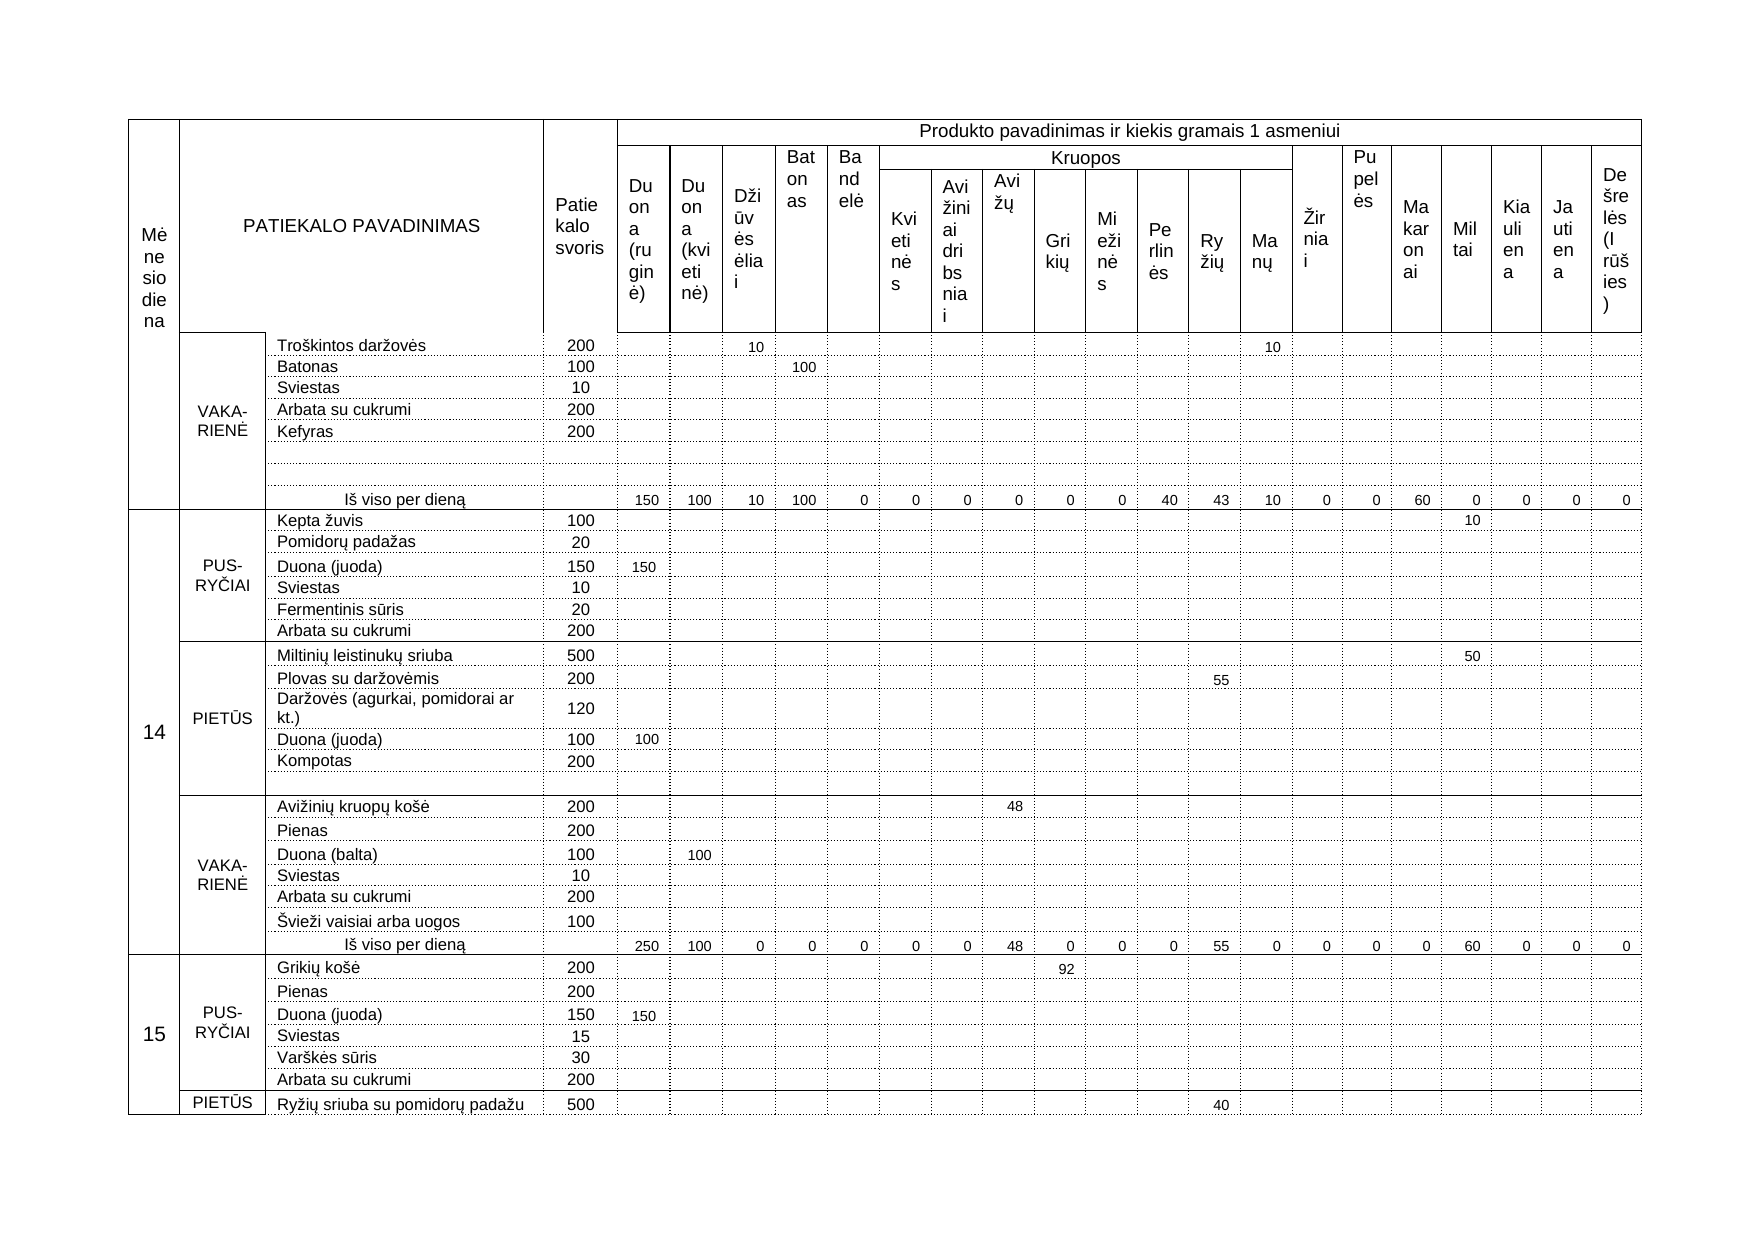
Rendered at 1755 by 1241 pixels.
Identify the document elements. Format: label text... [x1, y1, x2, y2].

table_cell [931, 552, 983, 576]
table_cell [1137, 530, 1189, 552]
table_cell [1442, 885, 1492, 907]
table_cell [1442, 817, 1492, 840]
table_cell [1034, 419, 1086, 441]
table_cell [544, 463, 617, 485]
table_cell [1034, 530, 1086, 552]
table_cell [1189, 1046, 1240, 1068]
table_cell [1492, 688, 1542, 727]
table_cell [880, 398, 931, 419]
table_cell [1240, 840, 1292, 863]
table_cell [1542, 840, 1592, 863]
table_cell [983, 552, 1034, 576]
table_cell [670, 771, 723, 795]
table_cell [618, 796, 670, 817]
table_cell [1392, 642, 1442, 665]
table_cell 48 [983, 796, 1034, 817]
table_cell [1392, 441, 1442, 463]
table_cell [1392, 749, 1442, 771]
table_cell [1492, 665, 1542, 688]
table_cell Duona (juoda) [266, 728, 544, 749]
table_cell [723, 955, 775, 977]
table_cell [880, 749, 931, 771]
table_cell [1442, 1068, 1492, 1090]
table_cell [775, 333, 827, 355]
table_cell [1492, 728, 1542, 749]
table_cell [828, 796, 879, 817]
table_cell [983, 817, 1034, 840]
table_cell [618, 398, 670, 419]
table_cell [670, 728, 723, 749]
table_cell [1189, 771, 1240, 795]
table_cell [828, 749, 879, 771]
table_cell [983, 376, 1034, 397]
table_cell [1392, 1046, 1442, 1068]
table_cell [618, 419, 670, 441]
table_cell [544, 485, 617, 508]
table_cell [880, 376, 931, 397]
table_cell [880, 885, 931, 907]
table_cell [670, 688, 723, 727]
table_cell [775, 642, 827, 665]
table_cell [931, 771, 983, 795]
table_cell [1492, 441, 1542, 463]
table_cell 10 [1442, 510, 1492, 530]
table_cell 0 [1137, 931, 1189, 954]
table_cell [983, 463, 1034, 485]
table_cell [1492, 1024, 1542, 1046]
table_cell [880, 817, 931, 840]
table_cell [1189, 864, 1240, 885]
table_cell [1240, 688, 1292, 727]
table_cell [1292, 619, 1342, 641]
table_cell 20 [544, 530, 617, 552]
table_cell [1292, 355, 1342, 376]
table_cell [1542, 530, 1592, 552]
table_cell 0 [1592, 931, 1642, 954]
table_cell [1137, 817, 1189, 840]
table_cell [1086, 796, 1137, 817]
table_cell Arbata su cukrumi [266, 619, 544, 641]
table_cell [1137, 907, 1189, 931]
table_cell [1292, 1046, 1342, 1068]
table_cell [1492, 576, 1542, 597]
table_cell [1189, 398, 1240, 419]
table_cell [775, 817, 827, 840]
table_cell [1492, 1046, 1542, 1068]
table_cell [828, 1024, 879, 1046]
table_cell 200 [544, 955, 617, 977]
table_cell [1542, 817, 1592, 840]
table_cell [1034, 1001, 1086, 1024]
table_cell [775, 978, 827, 1001]
table_cell [670, 355, 723, 376]
table_cell [1442, 355, 1492, 376]
table_cell [723, 665, 775, 688]
table_cell [670, 376, 723, 397]
table_cell 0 [931, 931, 983, 954]
table_cell [1137, 463, 1189, 485]
table_cell [1034, 510, 1086, 530]
table_cell [880, 576, 931, 597]
table_cell 50 [1442, 642, 1492, 665]
table_cell [618, 441, 670, 463]
table_cell [618, 885, 670, 907]
table_cell [775, 665, 827, 688]
table_cell [1034, 907, 1086, 931]
table_cell [1492, 552, 1542, 576]
table_cell 150 [544, 1001, 617, 1024]
table_cell [1086, 333, 1137, 355]
table_cell [1542, 1068, 1592, 1090]
table_cell 0 [1492, 485, 1542, 508]
table_cell 200 [544, 398, 617, 419]
table_cell [828, 728, 879, 749]
table_cell [775, 398, 827, 419]
table_cell [618, 463, 670, 485]
table_cell Švieži vaisiai arba uogos [266, 907, 544, 931]
table_cell [1392, 665, 1442, 688]
table_cell [775, 530, 827, 552]
table_cell [618, 771, 670, 795]
table_cell 0 [1034, 485, 1086, 508]
table_cell [1189, 355, 1240, 376]
table_cell [880, 510, 931, 530]
table_cell [544, 771, 617, 795]
table_cell [723, 1024, 775, 1046]
table_cell 15 [544, 1024, 617, 1046]
table_cell [880, 598, 931, 619]
table_cell [1189, 688, 1240, 727]
table_cell [1592, 1046, 1642, 1068]
table_cell [1137, 619, 1189, 641]
table_cell [1086, 817, 1137, 840]
table_cell 100 [544, 510, 617, 530]
table_cell [670, 907, 723, 931]
table_cell [880, 1001, 931, 1024]
table_cell [1189, 840, 1240, 863]
table_cell [983, 728, 1034, 749]
table_cell [723, 864, 775, 885]
table_cell [1086, 907, 1137, 931]
table_cell [1086, 665, 1137, 688]
table_cell [1542, 728, 1592, 749]
table_cell [880, 619, 931, 641]
table_cell 10 [1240, 485, 1292, 508]
table_cell [1137, 864, 1189, 885]
table_cell 0 [880, 931, 931, 954]
table_cell [1492, 840, 1542, 863]
table_cell [1342, 978, 1392, 1001]
table_cell [1034, 840, 1086, 863]
table_cell [618, 333, 670, 355]
table_cell [828, 1091, 879, 1113]
table_cell [983, 771, 1034, 795]
table_cell 0 [1542, 931, 1592, 954]
table_cell [618, 955, 670, 977]
table_cell [828, 355, 879, 376]
table_cell [1492, 885, 1542, 907]
table_cell [1342, 1001, 1392, 1024]
table_cell [1542, 510, 1592, 530]
table_cell [1086, 376, 1137, 397]
table_cell [1592, 598, 1642, 619]
table_cell 0 [1342, 485, 1392, 508]
table_cell [1086, 1001, 1137, 1024]
table_cell [670, 530, 723, 552]
table_cell 0 [1292, 485, 1342, 508]
table_cell Jautiena [1542, 146, 1591, 332]
table_cell [1342, 749, 1392, 771]
table_cell [775, 1068, 827, 1090]
table_cell [931, 907, 983, 931]
table_cell [1442, 840, 1492, 863]
table_cell [775, 619, 827, 641]
table_cell [1592, 398, 1642, 419]
table_cell [670, 642, 723, 665]
table_cell [931, 510, 983, 530]
table_cell [1137, 688, 1189, 727]
table_cell 100 [544, 907, 617, 931]
table_cell [1240, 1024, 1292, 1046]
table_cell [1137, 1046, 1189, 1068]
table_cell [880, 1091, 931, 1113]
table_cell [266, 771, 544, 795]
table_cell [1492, 376, 1542, 397]
table_cell [1392, 419, 1442, 441]
table_cell 10 [723, 333, 775, 355]
table_cell [880, 552, 931, 576]
table_cell [1189, 552, 1240, 576]
table_cell [1492, 907, 1542, 931]
table_cell [880, 955, 931, 977]
table_cell [1342, 333, 1392, 355]
table_cell [931, 419, 983, 441]
table_cell [1592, 441, 1642, 463]
table_cell [1292, 376, 1342, 397]
table_cell [1592, 665, 1642, 688]
table_cell [723, 355, 775, 376]
table_cell [1492, 1001, 1542, 1024]
table_cell [1492, 817, 1542, 840]
table_cell [1240, 642, 1292, 665]
table_cell VAKA- RIENĖ [180, 333, 265, 508]
table_cell [1592, 510, 1642, 530]
table_cell 500 [544, 1091, 617, 1113]
table_cell [1342, 1068, 1392, 1090]
table_cell [1592, 1068, 1642, 1090]
table_cell 20 [544, 598, 617, 619]
table_cell [723, 576, 775, 597]
table_cell [1592, 771, 1642, 795]
table_cell 200 [544, 419, 617, 441]
table_cell [1392, 978, 1442, 1001]
table_cell [828, 376, 879, 397]
table_cell 100 [618, 728, 670, 749]
table_cell [723, 907, 775, 931]
table_cell [1342, 864, 1392, 885]
table_cell 0 [1342, 931, 1392, 954]
table_cell [775, 1091, 827, 1113]
table_cell [1240, 1001, 1292, 1024]
table_cell [670, 1046, 723, 1068]
table_cell [1342, 619, 1392, 641]
table_cell [618, 1068, 670, 1090]
table_cell [1034, 463, 1086, 485]
table_cell [931, 955, 983, 977]
table_cell [828, 441, 879, 463]
table_cell [618, 598, 670, 619]
table_cell [983, 1046, 1034, 1068]
table_cell [618, 1024, 670, 1046]
table_cell [1240, 576, 1292, 597]
table_cell [1492, 398, 1542, 419]
table_cell [983, 840, 1034, 863]
table_cell [1034, 619, 1086, 641]
table_cell [775, 510, 827, 530]
table_cell [1342, 728, 1392, 749]
table_cell [1592, 530, 1642, 552]
table_cell [1240, 598, 1292, 619]
table_cell [1542, 749, 1592, 771]
table_cell [1086, 355, 1137, 376]
table_cell [1442, 955, 1492, 977]
table_cell [723, 419, 775, 441]
table_cell [828, 665, 879, 688]
table_cell [1086, 1091, 1137, 1113]
table_cell [1542, 376, 1592, 397]
table_cell [1086, 771, 1137, 795]
table_cell [1492, 619, 1542, 641]
table_cell [1086, 1024, 1137, 1046]
table_cell [1086, 955, 1137, 977]
table_header PATIEKALO PAVADINIMAS [180, 120, 543, 332]
table_cell [983, 885, 1034, 907]
table_cell 0 [1592, 485, 1642, 508]
table_cell [828, 817, 879, 840]
table_cell 0 [931, 485, 983, 508]
table_cell [931, 728, 983, 749]
table_cell 48 [983, 931, 1034, 954]
table_cell [1442, 864, 1492, 885]
table_cell 60 [1392, 485, 1442, 508]
table_cell 200 [544, 665, 617, 688]
table_cell [983, 398, 1034, 419]
table_cell 150 [618, 552, 670, 576]
table_cell [1137, 955, 1189, 977]
table_cell [931, 840, 983, 863]
table_cell [1292, 530, 1342, 552]
table_cell 0 [880, 485, 931, 508]
table_cell [1542, 441, 1592, 463]
table_cell [1542, 796, 1592, 817]
table_cell [670, 510, 723, 530]
table_cell [1292, 1001, 1342, 1024]
table_cell [880, 642, 931, 665]
table_cell [618, 355, 670, 376]
table_cell [1137, 1024, 1189, 1046]
table_cell Dešrelės (I rūšies) [1592, 146, 1641, 332]
table_cell Kefyras [266, 419, 544, 441]
table_cell 0 [828, 485, 879, 508]
table_cell [1492, 1091, 1542, 1113]
table_cell Pomidorų padažas [266, 530, 544, 552]
table_cell [1292, 796, 1342, 817]
table_cell [1392, 728, 1442, 749]
table_cell [670, 619, 723, 641]
table_cell [775, 376, 827, 397]
table_cell [1086, 728, 1137, 749]
table_cell Iš viso per dieną [266, 931, 544, 954]
table_cell [931, 530, 983, 552]
table_cell [931, 796, 983, 817]
table_cell [1342, 1091, 1392, 1113]
table_cell [1292, 510, 1342, 530]
table_cell [670, 1001, 723, 1024]
table_cell [1442, 552, 1492, 576]
table_cell Žirniai [1293, 146, 1342, 332]
table_cell [1592, 642, 1642, 665]
table_cell [1492, 771, 1542, 795]
table_cell Džiūvėsėliai [723, 146, 775, 332]
table_cell [1189, 598, 1240, 619]
table_cell [1492, 355, 1542, 376]
table_cell [1240, 530, 1292, 552]
table_cell [723, 530, 775, 552]
table_cell 0 [1240, 931, 1292, 954]
table_cell [1342, 817, 1392, 840]
table_cell [1240, 665, 1292, 688]
table_cell [1137, 978, 1189, 1001]
table_cell [1542, 333, 1592, 355]
table_cell [1292, 840, 1342, 863]
table_cell 10 [544, 376, 617, 397]
table_cell [670, 885, 723, 907]
table_cell [828, 510, 879, 530]
table_cell [1542, 619, 1592, 641]
table_cell [1240, 749, 1292, 771]
table_cell [828, 907, 879, 931]
table_cell [828, 333, 879, 355]
table_cell [1292, 598, 1342, 619]
table_cell 40 [1189, 1091, 1240, 1113]
table_cell [618, 1046, 670, 1068]
table_cell [931, 642, 983, 665]
table_cell [983, 419, 1034, 441]
table_cell [1292, 771, 1342, 795]
table_cell [1592, 864, 1642, 885]
table_cell [1292, 728, 1342, 749]
table_cell [1292, 463, 1342, 485]
table_cell [931, 598, 983, 619]
table_cell [775, 1046, 827, 1068]
table_cell 0 [1034, 931, 1086, 954]
table_cell Iš viso per dieną [266, 485, 544, 508]
table_cell [1086, 840, 1137, 863]
table_cell [1240, 864, 1292, 885]
table_cell [1392, 885, 1442, 907]
table_cell [1240, 817, 1292, 840]
table_cell [1034, 441, 1086, 463]
table_cell [1034, 665, 1086, 688]
table_cell [1592, 376, 1642, 397]
table_cell 200 [544, 978, 617, 1001]
table_cell [1392, 688, 1442, 727]
table_cell Batonas [776, 146, 827, 332]
table_cell [1542, 642, 1592, 665]
table_cell [880, 1068, 931, 1090]
table_cell [723, 552, 775, 576]
table_cell 10 [1240, 333, 1292, 355]
table_cell [1342, 1024, 1392, 1046]
table_cell [1292, 885, 1342, 907]
table_cell [670, 598, 723, 619]
table_header Mėnesio diena [129, 120, 179, 332]
table_cell [1342, 530, 1392, 552]
table_cell [1392, 576, 1442, 597]
table_cell [1592, 955, 1642, 977]
table_cell [1592, 1024, 1642, 1046]
table_cell [1086, 1068, 1137, 1090]
table_cell [670, 419, 723, 441]
table_cell [775, 728, 827, 749]
table_cell 10 [544, 576, 617, 597]
table_cell 100 [544, 728, 617, 749]
table_cell [1592, 840, 1642, 863]
table_cell Avižiniai dribsniai [932, 170, 982, 332]
table_cell Sviestas [266, 576, 544, 597]
table_cell Kruopos [880, 146, 1292, 169]
table_cell [723, 642, 775, 665]
table_cell [1240, 619, 1292, 641]
table_cell [1592, 463, 1642, 485]
table_cell [1137, 576, 1189, 597]
table_cell [670, 1091, 723, 1113]
table_cell [1492, 1068, 1542, 1090]
table_cell [983, 1001, 1034, 1024]
table_cell [1137, 665, 1189, 688]
table_cell [1034, 817, 1086, 840]
table_cell [828, 978, 879, 1001]
table_cell [775, 576, 827, 597]
table_cell [1392, 1024, 1442, 1046]
table_cell [1034, 796, 1086, 817]
table_cell [1342, 355, 1392, 376]
table_cell [1034, 728, 1086, 749]
table_cell [1189, 576, 1240, 597]
table_cell 200 [544, 1068, 617, 1090]
table_cell [618, 1091, 670, 1113]
table_cell [983, 642, 1034, 665]
table_cell [1189, 907, 1240, 931]
table_cell [1137, 885, 1189, 907]
table_cell 43 [1189, 485, 1240, 508]
table_cell [1137, 510, 1189, 530]
table_cell [1137, 376, 1189, 397]
table_cell 0 [1292, 931, 1342, 954]
table_cell [931, 398, 983, 419]
table_cell [880, 1024, 931, 1046]
table_cell [1034, 749, 1086, 771]
table_cell [618, 576, 670, 597]
table_cell [1034, 1024, 1086, 1046]
table_cell [1542, 598, 1592, 619]
table_cell [931, 576, 983, 597]
table_cell [931, 885, 983, 907]
table_cell [1592, 355, 1642, 376]
table_cell [1442, 1046, 1492, 1068]
table_cell 150 [618, 1001, 670, 1024]
table_cell [1342, 510, 1392, 530]
table_cell [1137, 419, 1189, 441]
table_cell 120 [544, 688, 617, 727]
table_cell [1137, 398, 1189, 419]
table_cell [1086, 510, 1137, 530]
table_cell [983, 576, 1034, 597]
table_cell [828, 955, 879, 977]
table_cell [983, 1068, 1034, 1090]
table_cell [1189, 885, 1240, 907]
table_cell [1240, 1091, 1292, 1113]
table_cell [1240, 463, 1292, 485]
table_cell [931, 355, 983, 376]
table_cell [983, 355, 1034, 376]
table_cell [1086, 441, 1137, 463]
table_cell [775, 864, 827, 885]
table_cell [1189, 463, 1240, 485]
table_cell [1034, 333, 1086, 355]
table_cell [1392, 907, 1442, 931]
table_cell [1189, 955, 1240, 977]
table_cell [1342, 419, 1392, 441]
table_cell [1492, 642, 1542, 665]
table_cell [1592, 728, 1642, 749]
table_cell Duona (balta) [266, 840, 544, 863]
table_cell [1492, 463, 1542, 485]
table_cell [1492, 598, 1542, 619]
table_cell [1542, 463, 1592, 485]
table_cell [880, 530, 931, 552]
table_cell [880, 978, 931, 1001]
table_cell [723, 463, 775, 485]
table_cell [880, 688, 931, 727]
table_cell [1034, 576, 1086, 597]
table_cell [1442, 333, 1492, 355]
table_cell [1342, 441, 1392, 463]
table_cell Grikių [1035, 170, 1085, 332]
table_cell [1442, 1091, 1492, 1113]
table_cell Ryžių sriuba su pomidorų padažu [266, 1091, 544, 1113]
table_cell [1492, 419, 1542, 441]
table_cell [1592, 619, 1642, 641]
table_cell [983, 864, 1034, 885]
table_cell [1086, 688, 1137, 727]
table_cell 0 [1492, 931, 1542, 954]
table_cell Miltinių leistinukų sriuba [266, 642, 544, 665]
table_cell [723, 1068, 775, 1090]
table_cell PIETŪS [180, 1091, 265, 1113]
table_cell [983, 441, 1034, 463]
table_cell [828, 1068, 879, 1090]
table_cell [618, 665, 670, 688]
table_cell [1086, 642, 1137, 665]
table_cell Daržovės (agurkai, pomidorai ar kt.) [266, 688, 544, 727]
table_cell [1292, 552, 1342, 576]
table_cell Sviestas [266, 376, 544, 397]
table_cell [1492, 749, 1542, 771]
table_cell [1492, 796, 1542, 817]
table_cell [1086, 530, 1137, 552]
table_cell [1392, 463, 1442, 485]
table_cell [983, 907, 1034, 931]
table_cell [828, 885, 879, 907]
table_cell [1442, 1001, 1492, 1024]
table_cell [1442, 576, 1492, 597]
table_cell [1137, 1091, 1189, 1113]
table_cell [723, 441, 775, 463]
table_cell [1292, 441, 1342, 463]
table_cell [1292, 398, 1342, 419]
table_cell [983, 665, 1034, 688]
table_cell [1086, 619, 1137, 641]
table_cell [1240, 355, 1292, 376]
table_cell [1442, 978, 1492, 1001]
table_cell Duona (ruginė) [618, 146, 669, 332]
table_cell [1292, 688, 1342, 727]
table_cell [1034, 355, 1086, 376]
table_cell [1137, 333, 1189, 355]
table_cell [1392, 530, 1442, 552]
table_cell 0 [1442, 485, 1492, 508]
table_cell Pienas [266, 978, 544, 1001]
table_cell [1189, 1068, 1240, 1090]
table_cell 15 [129, 955, 179, 1113]
table_cell [1542, 955, 1592, 977]
table_cell [1442, 1024, 1492, 1046]
table_cell [1542, 864, 1592, 885]
table_cell [983, 530, 1034, 552]
table_cell [931, 619, 983, 641]
table_cell [1592, 978, 1642, 1001]
table_cell [931, 749, 983, 771]
table_cell [1086, 749, 1137, 771]
table_cell [1189, 619, 1240, 641]
table_cell [880, 840, 931, 863]
table_cell [983, 749, 1034, 771]
table_cell [1592, 885, 1642, 907]
table_cell 14 [129, 510, 179, 954]
table_cell [1342, 796, 1392, 817]
table_cell [266, 463, 544, 485]
table_cell [1542, 552, 1592, 576]
table_cell [1189, 728, 1240, 749]
table_cell 100 [775, 485, 827, 508]
table_cell [775, 463, 827, 485]
table_cell [1492, 333, 1542, 355]
table_cell [931, 1046, 983, 1068]
table_cell [670, 665, 723, 688]
table_cell [1442, 398, 1492, 419]
table_cell [1542, 355, 1592, 376]
table_cell [880, 864, 931, 885]
table_cell [1342, 885, 1392, 907]
table_cell Sviestas [266, 1024, 544, 1046]
table_cell [1137, 355, 1189, 376]
table_cell [1342, 552, 1392, 576]
table_cell [828, 642, 879, 665]
table_cell [618, 619, 670, 641]
table_cell [618, 978, 670, 1001]
table_cell 0 [983, 485, 1034, 508]
table_cell Batonas [266, 355, 544, 376]
table_cell [931, 376, 983, 397]
table_cell Avižinių kruopų košė [266, 796, 544, 817]
table_cell Kvietinės [880, 170, 931, 332]
table_cell Manų [1241, 170, 1292, 332]
table_cell [880, 728, 931, 749]
table_cell [1240, 978, 1292, 1001]
table_cell [1034, 885, 1086, 907]
table_cell [618, 749, 670, 771]
table_cell [880, 463, 931, 485]
table_cell [618, 817, 670, 840]
table_cell [670, 749, 723, 771]
table_cell [1392, 398, 1442, 419]
table_cell 40 [1137, 485, 1189, 508]
table_cell 0 [1086, 931, 1137, 954]
table_cell [1137, 642, 1189, 665]
table_cell [1034, 864, 1086, 885]
table_cell [670, 817, 723, 840]
table_cell [828, 552, 879, 576]
table_cell [1592, 333, 1642, 355]
table_cell [1240, 771, 1292, 795]
table_cell [828, 530, 879, 552]
table_cell [983, 510, 1034, 530]
table_cell PUS- RYČIAI [180, 510, 265, 641]
table_cell [1240, 552, 1292, 576]
table_cell [1392, 1091, 1442, 1113]
table_cell [1342, 463, 1392, 485]
table_cell [723, 796, 775, 817]
table_cell 55 [1189, 665, 1240, 688]
table_cell [1342, 642, 1392, 665]
table_cell [1137, 728, 1189, 749]
table_cell [1542, 1024, 1592, 1046]
table_cell [618, 530, 670, 552]
table_cell [775, 688, 827, 727]
table_cell [828, 398, 879, 419]
table_cell [1086, 885, 1137, 907]
table_cell Duona (juoda) [266, 552, 544, 576]
table_cell 10 [723, 485, 775, 508]
table_cell [544, 441, 617, 463]
table_cell [983, 1091, 1034, 1113]
table_cell [828, 619, 879, 641]
table_cell [1189, 333, 1240, 355]
table_header Patiekalo svoris [544, 120, 617, 332]
table_cell 200 [544, 332, 617, 355]
table_cell 0 [828, 931, 879, 954]
table_cell Ryžių [1189, 170, 1240, 332]
table_cell [1034, 642, 1086, 665]
table_cell 0 [775, 931, 827, 954]
table_cell [1542, 907, 1592, 931]
table_cell [1342, 576, 1392, 597]
table_cell [880, 665, 931, 688]
table_cell [1442, 688, 1492, 727]
table_cell [723, 817, 775, 840]
table_cell Grikių košė [266, 955, 544, 977]
table_cell [1342, 840, 1392, 863]
table_cell [1542, 885, 1592, 907]
table_cell [775, 955, 827, 977]
table_cell [1542, 1001, 1592, 1024]
table_cell [775, 749, 827, 771]
table_cell Bandelė [828, 146, 879, 332]
table_cell [1240, 1068, 1292, 1090]
table_cell [1240, 376, 1292, 397]
table_cell [1442, 376, 1492, 397]
table_cell [618, 510, 670, 530]
table_cell 100 [670, 931, 723, 954]
table_cell [723, 1046, 775, 1068]
table_cell [129, 332, 179, 508]
table_cell [1189, 1024, 1240, 1046]
table_cell [1442, 907, 1492, 931]
table_cell [1189, 749, 1240, 771]
table_cell [1592, 688, 1642, 727]
table_cell [1292, 1024, 1342, 1046]
table_cell [1492, 530, 1542, 552]
table_cell [723, 885, 775, 907]
table_cell [1189, 642, 1240, 665]
table_cell Pupelės [1343, 146, 1391, 332]
table_cell [1292, 1091, 1342, 1113]
table_cell [931, 864, 983, 885]
table_cell [1137, 1001, 1189, 1024]
table_cell [618, 688, 670, 727]
table_cell [1442, 598, 1492, 619]
table_cell [931, 978, 983, 1001]
table_cell [1342, 598, 1392, 619]
table_cell [1392, 864, 1442, 885]
table_cell [1034, 771, 1086, 795]
table_cell [1492, 978, 1542, 1001]
table_cell [544, 931, 617, 954]
table_cell PIETŪS [180, 642, 265, 795]
table_cell [1189, 796, 1240, 817]
table_cell [775, 796, 827, 817]
table_cell 30 [544, 1046, 617, 1068]
table_cell [1592, 796, 1642, 817]
table_cell [1342, 771, 1392, 795]
table_cell [1392, 771, 1442, 795]
table_cell [931, 441, 983, 463]
table_cell [266, 441, 544, 463]
table_cell 55 [1189, 931, 1240, 954]
table_cell [1592, 1091, 1642, 1113]
table_cell [1442, 749, 1492, 771]
table_cell [931, 688, 983, 727]
table_cell [880, 1046, 931, 1068]
table_cell [1542, 1046, 1592, 1068]
table_cell 200 [544, 749, 617, 771]
table_cell 0 [723, 931, 775, 954]
table_cell [880, 333, 931, 355]
table_cell [1086, 598, 1137, 619]
table_cell [1392, 619, 1442, 641]
table_cell [1240, 885, 1292, 907]
table_cell Troškintos daržovės [266, 332, 544, 355]
table_cell [1292, 864, 1342, 885]
table_cell [1189, 1001, 1240, 1024]
table_cell 0 [1542, 485, 1592, 508]
table_cell [828, 840, 879, 863]
table_cell [1392, 817, 1442, 840]
table_cell [1189, 441, 1240, 463]
table_cell [983, 333, 1034, 355]
table_cell [983, 688, 1034, 727]
table_cell [670, 796, 723, 817]
table_cell [723, 688, 775, 727]
table_cell [1292, 978, 1342, 1001]
table_cell Duona (kvietinė) [671, 146, 722, 332]
table_cell [1492, 510, 1542, 530]
table_cell [723, 598, 775, 619]
table_cell Arbata su cukrumi [266, 398, 544, 419]
table_cell Avižų [983, 170, 1034, 332]
table_cell [1034, 1046, 1086, 1068]
table_cell [1592, 749, 1642, 771]
table_cell [931, 665, 983, 688]
table_cell [931, 817, 983, 840]
table_cell [1442, 530, 1492, 552]
table_cell 0 [1086, 485, 1137, 508]
table_cell [670, 1068, 723, 1090]
table_cell [775, 840, 827, 863]
table_cell [1442, 463, 1492, 485]
table_cell Miltai [1442, 146, 1491, 332]
table_cell 60 [1442, 931, 1492, 954]
table_cell [670, 463, 723, 485]
table_cell [1342, 955, 1392, 977]
table_cell PUS- RYČIAI [180, 955, 265, 1090]
table_cell [1542, 1091, 1592, 1113]
table_cell [1442, 441, 1492, 463]
table_cell [670, 576, 723, 597]
table_cell [880, 771, 931, 795]
table_cell [723, 840, 775, 863]
table_cell [1542, 576, 1592, 597]
table_cell Pienas [266, 817, 544, 840]
table_cell [1292, 1068, 1342, 1090]
table_cell [670, 1024, 723, 1046]
table_cell [775, 598, 827, 619]
table_cell [1292, 333, 1342, 355]
table_cell Perlinės [1138, 170, 1188, 332]
table_cell [983, 978, 1034, 1001]
table_cell [670, 955, 723, 977]
table_cell [1137, 771, 1189, 795]
table_cell Kiauliena [1492, 146, 1541, 332]
table_cell 92 [1034, 955, 1086, 977]
table_cell [1392, 598, 1442, 619]
table_cell [1442, 796, 1492, 817]
table_cell [723, 978, 775, 1001]
table_cell [1086, 978, 1137, 1001]
table_cell [618, 840, 670, 863]
table_cell Kompotas [266, 749, 544, 771]
table_cell [1592, 817, 1642, 840]
table_cell [1292, 642, 1342, 665]
table_cell [1034, 398, 1086, 419]
table_cell Arbata su cukrumi [266, 885, 544, 907]
table_cell [775, 1024, 827, 1046]
table_cell Plovas su daržovėmis [266, 665, 544, 688]
table_cell [1542, 419, 1592, 441]
table_cell [1592, 907, 1642, 931]
table_cell [775, 552, 827, 576]
table_cell [1137, 796, 1189, 817]
table_cell [1086, 398, 1137, 419]
table_cell [723, 398, 775, 419]
table_cell [1592, 1001, 1642, 1024]
table_cell [618, 376, 670, 397]
table_cell [1392, 552, 1442, 576]
table_cell [1592, 576, 1642, 597]
table_cell [723, 749, 775, 771]
table_cell [828, 1001, 879, 1024]
table_cell [723, 728, 775, 749]
table_cell Kepta žuvis [266, 510, 544, 530]
table_cell [1086, 576, 1137, 597]
table_cell [1392, 1001, 1442, 1024]
table_cell [1086, 552, 1137, 576]
table_cell [1137, 749, 1189, 771]
table_cell [1292, 749, 1342, 771]
table_cell [670, 864, 723, 885]
table_cell 10 [544, 864, 617, 885]
table_cell [1034, 688, 1086, 727]
table_cell 100 [670, 840, 723, 863]
table_cell [1442, 728, 1492, 749]
table_cell [1240, 907, 1292, 931]
table_cell Varškės sūris [266, 1046, 544, 1068]
table_cell [1240, 419, 1292, 441]
table_cell [931, 333, 983, 355]
table_cell [1342, 376, 1392, 397]
table_cell [670, 333, 723, 355]
table_cell 0 [1392, 931, 1442, 954]
table_cell [1392, 1068, 1442, 1090]
table_cell [1240, 796, 1292, 817]
table_cell 200 [544, 885, 617, 907]
table_cell [1137, 552, 1189, 576]
table_cell [1034, 598, 1086, 619]
table_cell [828, 688, 879, 727]
table_cell 150 [618, 485, 670, 508]
table_cell [931, 463, 983, 485]
table_header Produkto pavadinimas ir kiekis gramais 1 asmeniui [618, 120, 1641, 145]
table_cell 200 [544, 796, 617, 817]
table_cell Fermentinis sūris [266, 598, 544, 619]
table_cell [1342, 1046, 1392, 1068]
table_cell [880, 355, 931, 376]
table_cell [1342, 688, 1392, 727]
table_cell [1492, 955, 1542, 977]
table_cell [1137, 598, 1189, 619]
table_cell [1292, 576, 1342, 597]
table_cell [775, 1001, 827, 1024]
table_cell [1292, 665, 1342, 688]
table_cell [1034, 376, 1086, 397]
table_cell [983, 955, 1034, 977]
table_cell [775, 885, 827, 907]
table_cell [1542, 688, 1592, 727]
table_cell [670, 441, 723, 463]
table_cell [983, 619, 1034, 641]
table_cell [775, 907, 827, 931]
table_cell [1240, 398, 1292, 419]
table_cell [775, 441, 827, 463]
table_cell [1392, 796, 1442, 817]
table_cell [1392, 376, 1442, 397]
table_cell [931, 1091, 983, 1113]
table_cell 100 [544, 355, 617, 376]
table_cell [1189, 510, 1240, 530]
table_cell [1392, 840, 1442, 863]
table_cell 100 [775, 355, 827, 376]
table_cell [1342, 665, 1392, 688]
table_cell [931, 1068, 983, 1090]
table_cell [723, 1091, 775, 1113]
table_cell [775, 771, 827, 795]
table_cell [1292, 817, 1342, 840]
table_cell [670, 978, 723, 1001]
table_cell [1240, 510, 1292, 530]
table_cell [775, 419, 827, 441]
table_cell VAKA- RIENĖ [180, 796, 265, 954]
table_cell [1034, 552, 1086, 576]
table_cell [1137, 441, 1189, 463]
table_cell [618, 864, 670, 885]
table_cell [828, 864, 879, 885]
table_cell [1189, 978, 1240, 1001]
table_cell 100 [670, 485, 723, 508]
table_cell [1592, 552, 1642, 576]
table_cell [983, 598, 1034, 619]
table_cell Makaronai [1392, 146, 1441, 332]
table_cell [1086, 419, 1137, 441]
table_cell [1442, 771, 1492, 795]
table_cell [1392, 955, 1442, 977]
table_cell [1189, 419, 1240, 441]
table_cell [1592, 419, 1642, 441]
table_cell [670, 398, 723, 419]
table_cell [723, 1001, 775, 1024]
table_cell [1542, 771, 1592, 795]
table_cell [983, 1024, 1034, 1046]
table_cell [1542, 398, 1592, 419]
table_cell Sviestas [266, 864, 544, 885]
table_cell [1189, 376, 1240, 397]
table_cell [1292, 419, 1342, 441]
table_cell [1086, 463, 1137, 485]
table_cell [1086, 864, 1137, 885]
table_cell [1189, 530, 1240, 552]
table_cell [1034, 978, 1086, 1001]
table_cell [828, 771, 879, 795]
table_cell [1292, 955, 1342, 977]
table_cell [1034, 1091, 1086, 1113]
table_cell [1240, 728, 1292, 749]
table_cell [1492, 864, 1542, 885]
table_cell [880, 419, 931, 441]
table_cell [931, 1001, 983, 1024]
table_cell 250 [618, 931, 670, 954]
table_cell [931, 1024, 983, 1046]
table_cell [828, 598, 879, 619]
table_cell [828, 576, 879, 597]
table_cell [1442, 665, 1492, 688]
table_cell [880, 441, 931, 463]
table_cell [723, 771, 775, 795]
table_cell [1392, 510, 1442, 530]
table_cell [1240, 955, 1292, 977]
table_cell 200 [544, 817, 617, 840]
table_cell [828, 419, 879, 441]
table_cell [723, 510, 775, 530]
table_cell [1137, 1068, 1189, 1090]
table_cell Miežinės [1086, 170, 1137, 332]
table_cell [1034, 1068, 1086, 1090]
table_cell [1442, 419, 1492, 441]
table_cell [670, 552, 723, 576]
table_cell [1392, 355, 1442, 376]
table_cell [1342, 398, 1392, 419]
table_cell Duona (juoda) [266, 1001, 544, 1024]
table_cell [1292, 907, 1342, 931]
table_cell [880, 907, 931, 931]
table_cell [1342, 907, 1392, 931]
table_cell [1189, 817, 1240, 840]
table_cell 200 [544, 619, 617, 641]
table_cell [1542, 665, 1592, 688]
table_cell [828, 1046, 879, 1068]
table_cell [1240, 1046, 1292, 1068]
table_cell [618, 907, 670, 931]
table_cell [1542, 978, 1592, 1001]
table_cell [1086, 1046, 1137, 1068]
table_cell Arbata su cukrumi [266, 1068, 544, 1090]
table_cell 500 [544, 642, 617, 665]
table_cell [723, 619, 775, 641]
table_cell [723, 376, 775, 397]
table_cell [1442, 619, 1492, 641]
table_cell [1392, 333, 1442, 355]
table_cell [1240, 441, 1292, 463]
table_cell [1137, 840, 1189, 863]
table_cell [880, 796, 931, 817]
table_cell 150 [544, 552, 617, 576]
table_cell [828, 463, 879, 485]
table_cell 100 [544, 840, 617, 863]
table_cell [618, 642, 670, 665]
